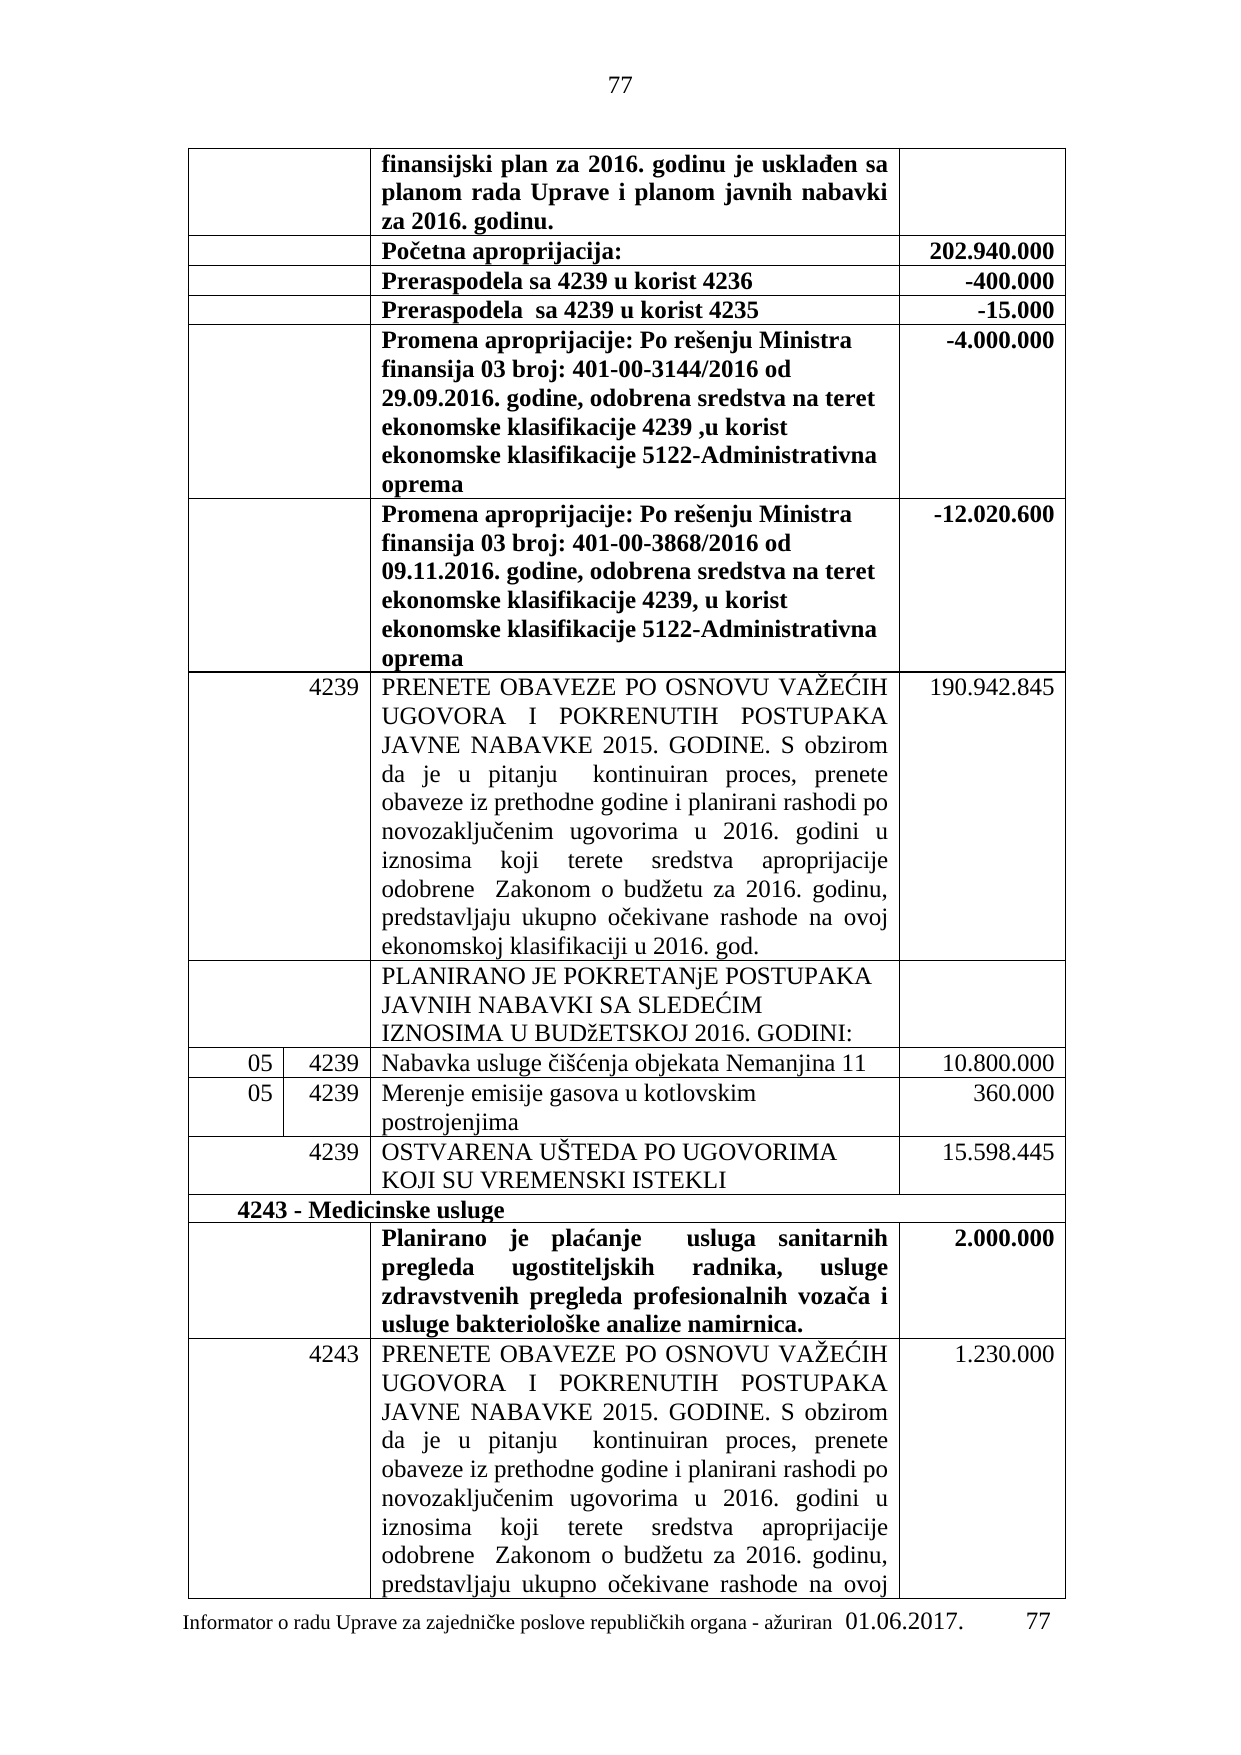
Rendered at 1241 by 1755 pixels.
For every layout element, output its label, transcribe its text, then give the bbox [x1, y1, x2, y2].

table_cell Nabavka usluge čišćenja objekata Nemanjina 11 [371, 1048, 899, 1077]
table_cell [189, 1223, 370, 1338]
table_cell -400.000 [900, 266, 1065, 294]
table_cell Merenje emisije gasova u kotlovskim postrojenjima [371, 1078, 899, 1136]
table_cell 4239 [284, 1078, 370, 1136]
table_cell 1.230.000 [900, 1339, 1065, 1598]
table_cell 05 [189, 1078, 283, 1136]
table_cell [189, 236, 370, 265]
table_cell PRENETE OBAVEZE PO OSNOVU VAŽEĆIH UGOVORA I POKRENUTIH POSTUPAKA JAVNE NABAVKE 2015. GODINE. S obzirom da je u pitanju kontinuiran proces, prenete obaveze iz prethodne godine i planirani rashodi po novozaklјučenim ugovorima u 2016. godini u iznosima koji terete sredstva aproprijacije odobrene Zakonom o budžetu za 2016. godinu, predstavlјaju ukupno očekivane rashode na ovoj ekonomskoj klasifikaciji u 2016. god. [371, 673, 899, 960]
table_cell 190.942.845 [900, 673, 1065, 960]
table_cell -4.000.000 [900, 325, 1065, 498]
table_cell 4243 [189, 1339, 370, 1598]
table_cell 202.940.000 [900, 236, 1065, 265]
table_cell 4239 [284, 1048, 370, 1077]
table_cell -15.000 [900, 296, 1065, 324]
table_cell Promena aproprijacije: Po rešenju Ministra finansija 03 broj: 401-00-3868/2016 od 09.11.2016. godine, odobrena sredstva na teret ekonomske klasifikacije 4239, u korist ekonomske klasifikacije 5122-Administrativna oprema [371, 499, 899, 671]
table_cell 05 [189, 1048, 283, 1077]
table_cell [189, 266, 370, 294]
table_cell [189, 296, 370, 324]
table_cell OSTVARENA UŠTEDA PO UGOVORIMA KOJI SU VREMENSKI ISTEKLI [371, 1137, 899, 1194]
table_cell 2.000.000 [900, 1223, 1065, 1338]
table_cell [189, 499, 370, 671]
table_cell 4243 - Medicinske usluge [189, 1195, 1065, 1222]
table_cell -12.020.600 [900, 499, 1065, 671]
table_cell [189, 325, 370, 498]
table_cell PRENETE OBAVEZE PO OSNOVU VAŽEĆIH UGOVORA I POKRENUTIH POSTUPAKA JAVNE NABAVKE 2015. GODINE. S obzirom da je u pitanju kontinuiran proces, prenete obaveze iz prethodne godine i planirani rashodi po novozaklјučenim ugovorima u 2016. godini u iznosima koji terete sredstva aproprijacije odobrene Zakonom o budžetu za 2016. godinu, predstavlјaju ukupno očekivane rashode na ovoj [371, 1339, 899, 1598]
table_cell 4239 [189, 673, 370, 960]
table_cell Početna aproprijacija: [371, 236, 899, 265]
table_cell Preraspodela sa 4239 u korist 4235 [371, 296, 899, 324]
table_cell 360.000 [900, 1078, 1065, 1136]
table_cell [189, 149, 370, 235]
table_cell [900, 149, 1065, 235]
table_cell PLANIRANO JE POKRETANјE POSTUPAKA JAVNIH NABAVKI SA SLEDEĆIM IZNOSIMA U BUDžETSKOJ 2016. GODINI: [371, 961, 899, 1047]
table_cell Promena aproprijacije: Po rešenju Ministra finansija 03 broj: 401-00-3144/2016 od 29.09.2016. godine, odobrena sredstva na teret ekonomske klasifikacije 4239 ,u korist ekonomske klasifikacije 5122-Administrativna oprema [371, 325, 899, 498]
table_cell Planirano je plaćanje usluga sanitarnih pregleda ugostitelјskih radnika, usluge zdravstvenih pregleda profesionalnih vozača i usluge bakteriološke analize namirnica. [371, 1223, 899, 1338]
table_cell [189, 961, 370, 1047]
table_cell finansijski plan za 2016. godinu je usklađen sa planom rada Uprave i planom javnih nabavki za 2016. godinu. [371, 149, 899, 235]
table_cell [900, 961, 1065, 1047]
table_cell 4239 [189, 1137, 370, 1194]
table_cell 10.800.000 [900, 1048, 1065, 1077]
table_cell 15.598.445 [900, 1137, 1065, 1194]
table_cell Preraspodela sa 4239 u korist 4236 [371, 266, 899, 294]
